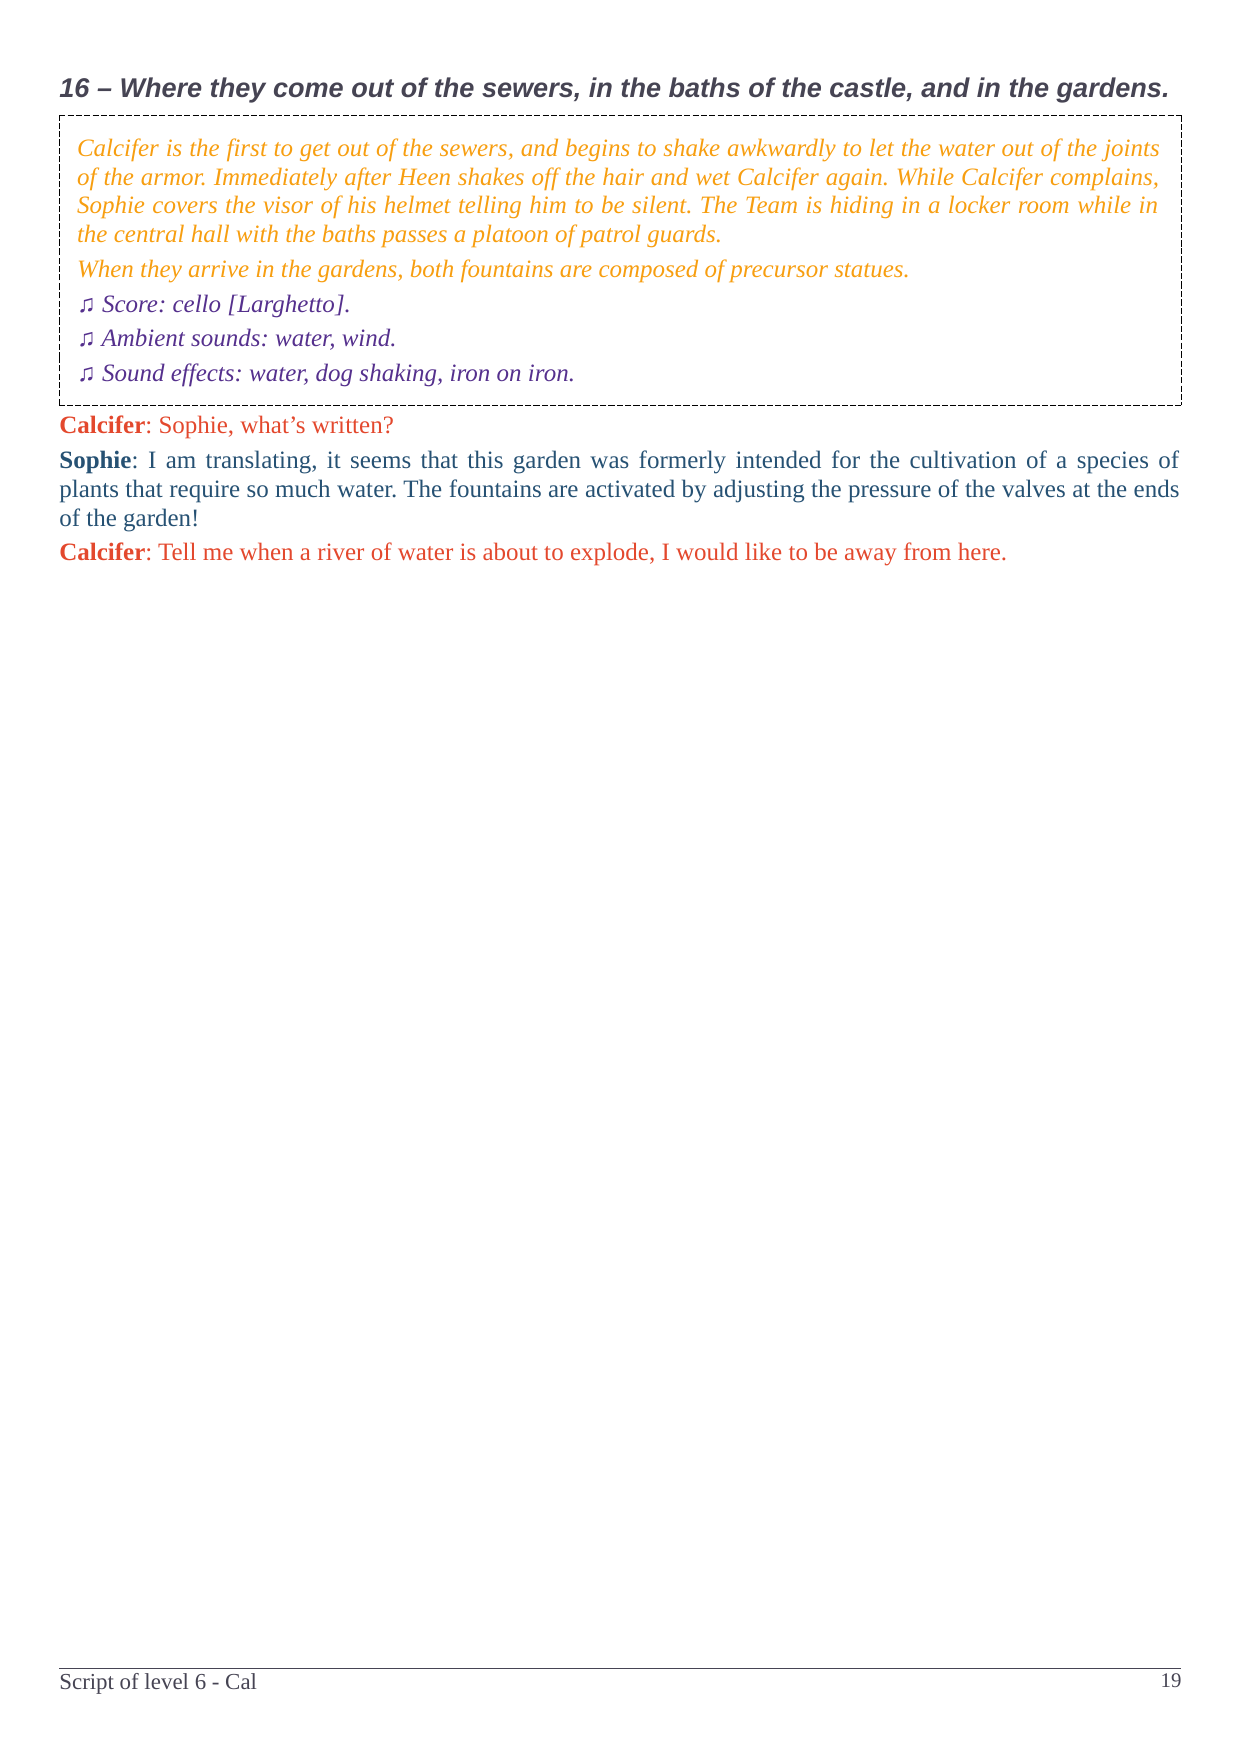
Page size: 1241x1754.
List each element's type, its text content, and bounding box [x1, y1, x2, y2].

text Sophie: I am translating, it seems that this garden was formerly intended for the cultivation of a species of plants that require so much water. The fountains are activated by adjusting the pressure of the valves at the ends of the garden! [59, 445, 1181, 532]
text Calcifer: Sophie, what’s written? [59, 411, 1181, 439]
text Calcifer: Tell me when a river of water is about to explode, I would like to be away from here. [59, 537, 1181, 566]
text Calcifer is the first to get out of the sewers, and begins to shake awkwardly to let the water out of the joints of the armor. Immediately after Heen shakes off the hair and wet Calcifer again. While Calcifer complains, Sophie covers the visor of his helmet telling him to be silent. The Team is hiding in a locker room while in the central hall with the baths passes a platoon of patrol guards. [59, 115, 1181, 236]
text When they arrive in the gardens, both fountains are composed of precursor statues. [59, 236, 1181, 271]
text ♫ Ambient sounds: water, wind. [59, 306, 1181, 340]
subtitle 16 – Where they come out of the sewers, in the baths of the castle, and in the gardens. [59, 72, 1181, 103]
text ♫ Sound effects: water, dog shaking, iron on iron. [59, 340, 1181, 405]
text ♫ Score: cello [Larghetto]. [59, 271, 1181, 306]
